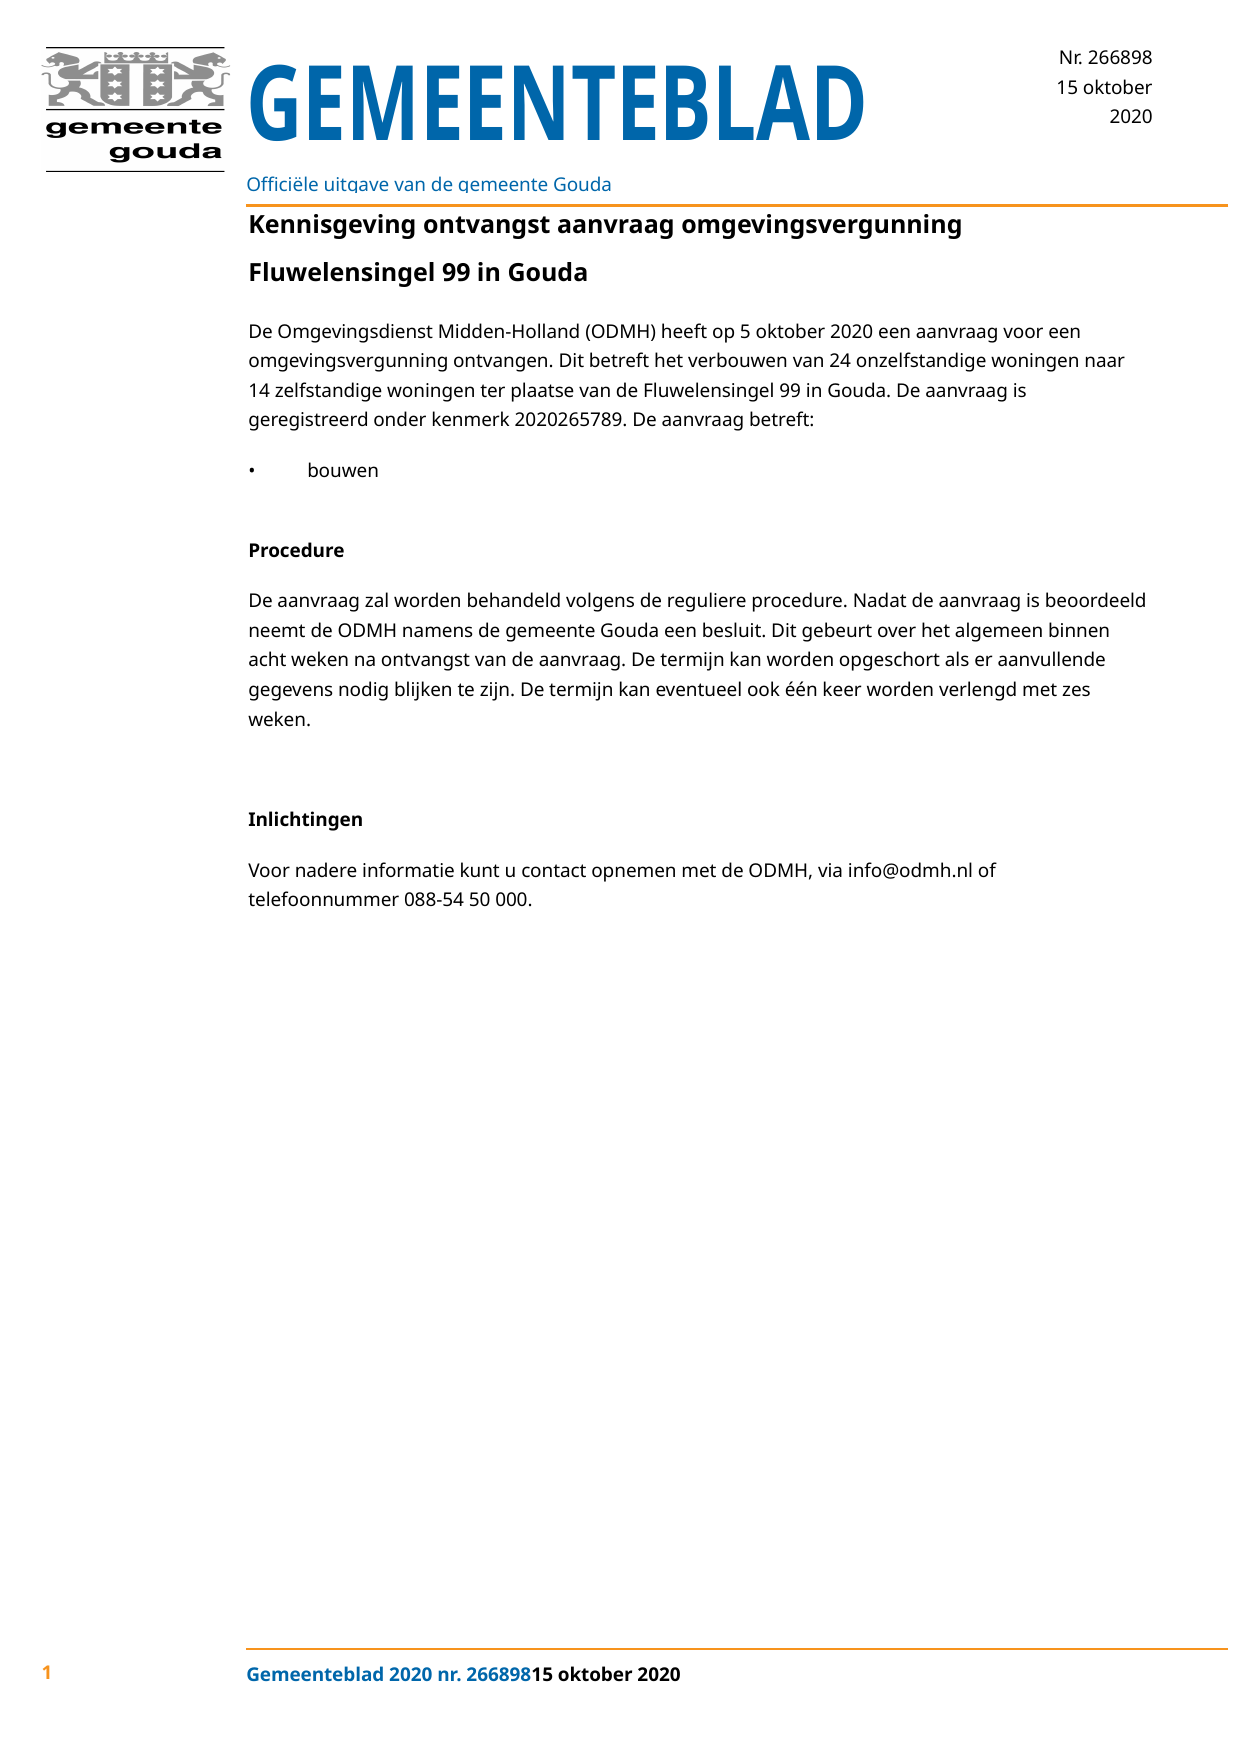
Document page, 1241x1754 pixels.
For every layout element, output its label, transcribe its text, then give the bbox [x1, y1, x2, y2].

text Procedure [248, 537, 1152, 563]
text Kennisgeving ontvangst aanvraag omgevingsvergunning Fluwelensingel 99 in Gouda [248, 207, 1152, 288]
text De aanvraag zal worden behandeld volgens de reguliere procedure. Nadat de aanvraag is beoordeeld neemt de ODMH namens de gemeente Gouda een besluit. Dit gebeurt over het algemeen binnen acht weken na ontvangst van de aanvraag. De termijn kan worden opgeschort als er aanvullende gegevens nodig blijken te zijn. De termijn kan eventueel ook één keer worden verlengd met zes weken. [248, 587, 1152, 732]
text De Omgevingsdienst Midden-Holland (ODMH) heeft op 5 oktober 2020 een aanvraag voor een omgevingsvergunning ontvangen. Dit betreft het verbouwen van 24 onzelfstandige woningen naar 14 zelfstandige woningen ter plaatse van de Fluwelensingel 99 in Gouda. De aanvraag is geregistreerd onder kenmerk 2020265789. De aanvraag betreft: [248, 318, 1152, 432]
list bouwen [248, 457, 1152, 483]
text Voor nadere informatie kunt u contact opnemen met de ODMH, via info@odmh.nl of telefoonnummer 088-54 50 000. [248, 857, 1152, 912]
picture [41, 47, 231, 172]
text Inlichtingen [248, 807, 1152, 832]
